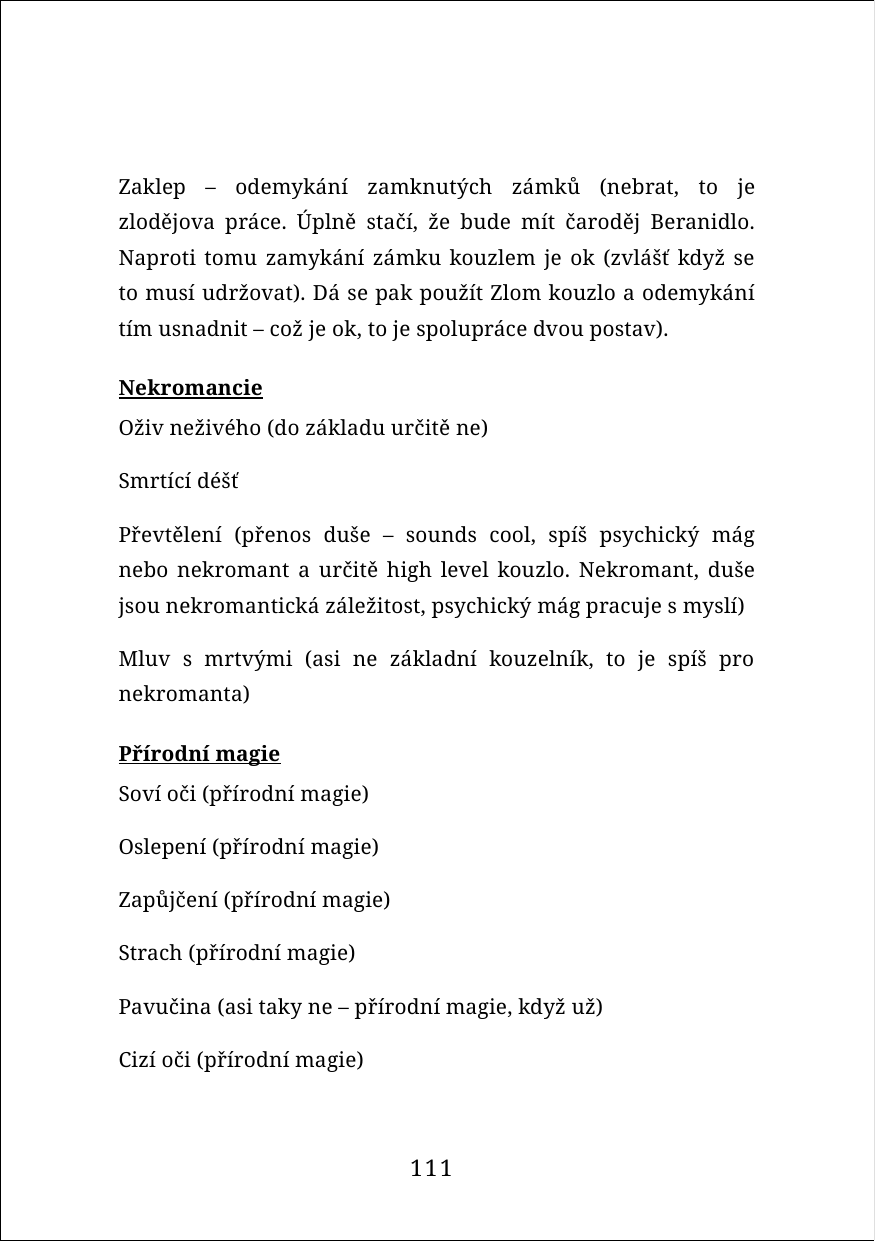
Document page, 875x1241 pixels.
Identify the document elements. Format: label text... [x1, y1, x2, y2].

text Smrtící déšť [118, 466, 756, 495]
text Cizí oči (přírodní magie) [118, 1045, 756, 1073]
text Převtělení (přenos duše – sounds cool, spíš psychický mág nebo nekromant a určitě high level kouzlo. Nekromant, duše jsou nekromantická záležitost, psychický mág pracuje s myslí) [118, 520, 756, 619]
text Strach (přírodní magie) [118, 938, 756, 967]
text Oslepení (přírodní magie) [118, 832, 756, 861]
text Soví oči (přírodní magie) [118, 779, 756, 807]
text Oživ neživého (do základu určitě ne) [118, 413, 756, 442]
text Zapůjčení (přírodní magie) [118, 885, 756, 914]
subtitle Nekromancie [118, 373, 756, 401]
subtitle Přírodní magie [118, 739, 756, 767]
text Pavučina (asi taky ne – přírodní magie, když už) [118, 992, 756, 1020]
text Mluv s mrtvými (asi ne základní kouzelník, to je spíš pro nekromanta) [118, 644, 756, 708]
text Zaklep – odemykání zamknutých zámků (nebrat, to je zlodějova práce. Úplně stačí, že bude mít čaroděj Beranidlo. Naproti tomu zamykání zámku kouzlem je ok (zvlášť když se to musí udržovat). Dá se pak použít Zlom kouzlo a odemykání tím usnadnit – což je ok, to je spolupráce dvou postav). [118, 172, 756, 342]
